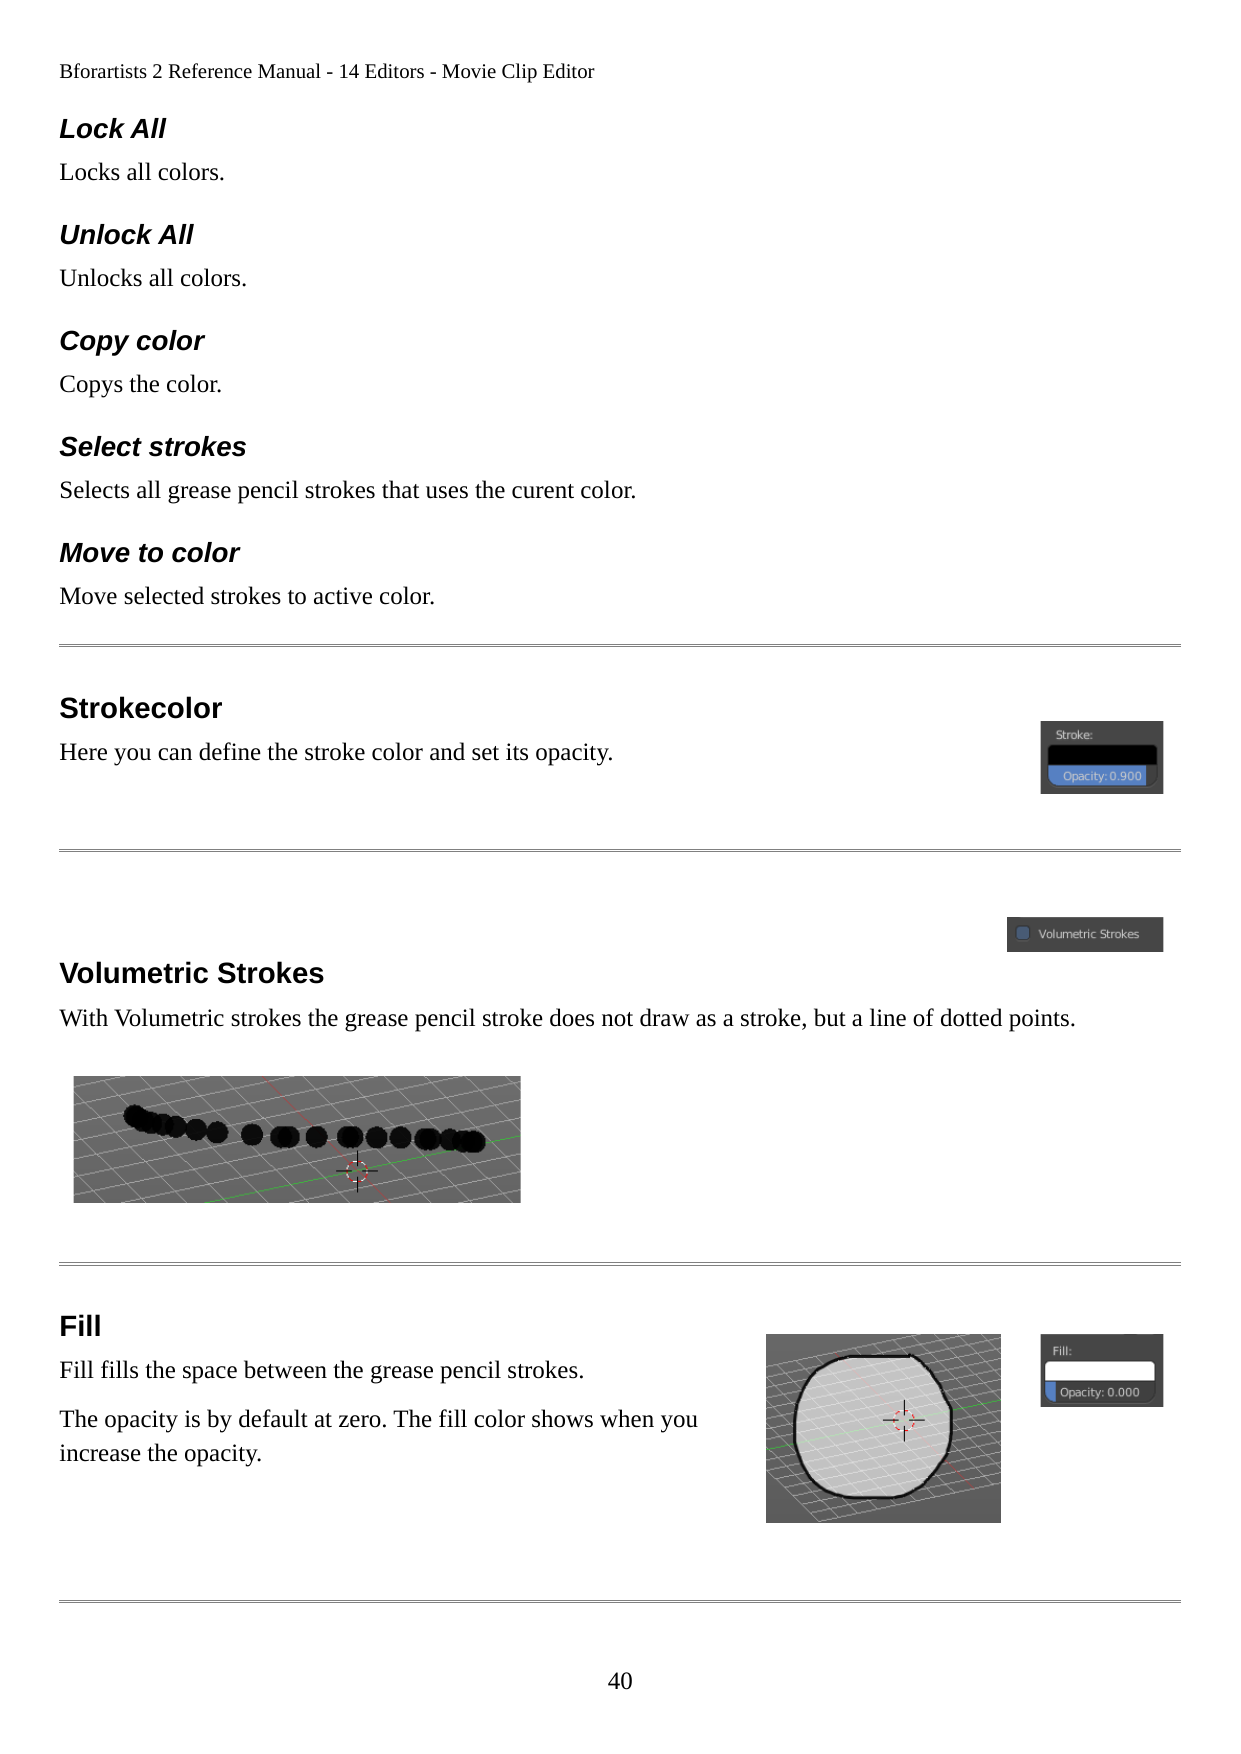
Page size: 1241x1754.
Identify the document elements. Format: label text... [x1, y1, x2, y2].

text The opacity is by default at zero. The fill color shows when you increase the opacity. [59, 1404, 766, 1467]
subtitle Select strokes [59, 430, 1181, 462]
text Move selected strokes to active color. [59, 581, 1181, 609]
subtitle Lock All [59, 113, 1181, 144]
picture [1040, 1334, 1164, 1407]
picture [1007, 917, 1164, 952]
picture [1040, 721, 1164, 794]
picture [73, 1076, 521, 1203]
text Selects all grease pencil strokes that uses the curent color. [59, 475, 1181, 503]
subtitle Fill [59, 1309, 1181, 1342]
text [1001, 1355, 1040, 1384]
text Here you can define the stroke color and set its opacity. [59, 737, 1040, 766]
text Copys the color. [59, 369, 1181, 398]
text Fill fills the space between the grease pencil strokes. [59, 1355, 766, 1384]
text Locks all colors. [59, 157, 1181, 186]
picture [766, 1334, 1001, 1523]
text With Volumetric strokes the grease pencil stroke does not draw as a stroke, but a line of dotted points. [59, 1003, 1181, 1031]
text Unlocks all colors. [59, 263, 1181, 292]
subtitle Unlock All [59, 218, 1181, 250]
subtitle Copy color [59, 324, 1181, 356]
subtitle Move to color [59, 536, 1181, 568]
subtitle Strokecolor [59, 691, 1181, 724]
text [1001, 1404, 1181, 1467]
subtitle Volumetric Strokes [59, 956, 1181, 990]
